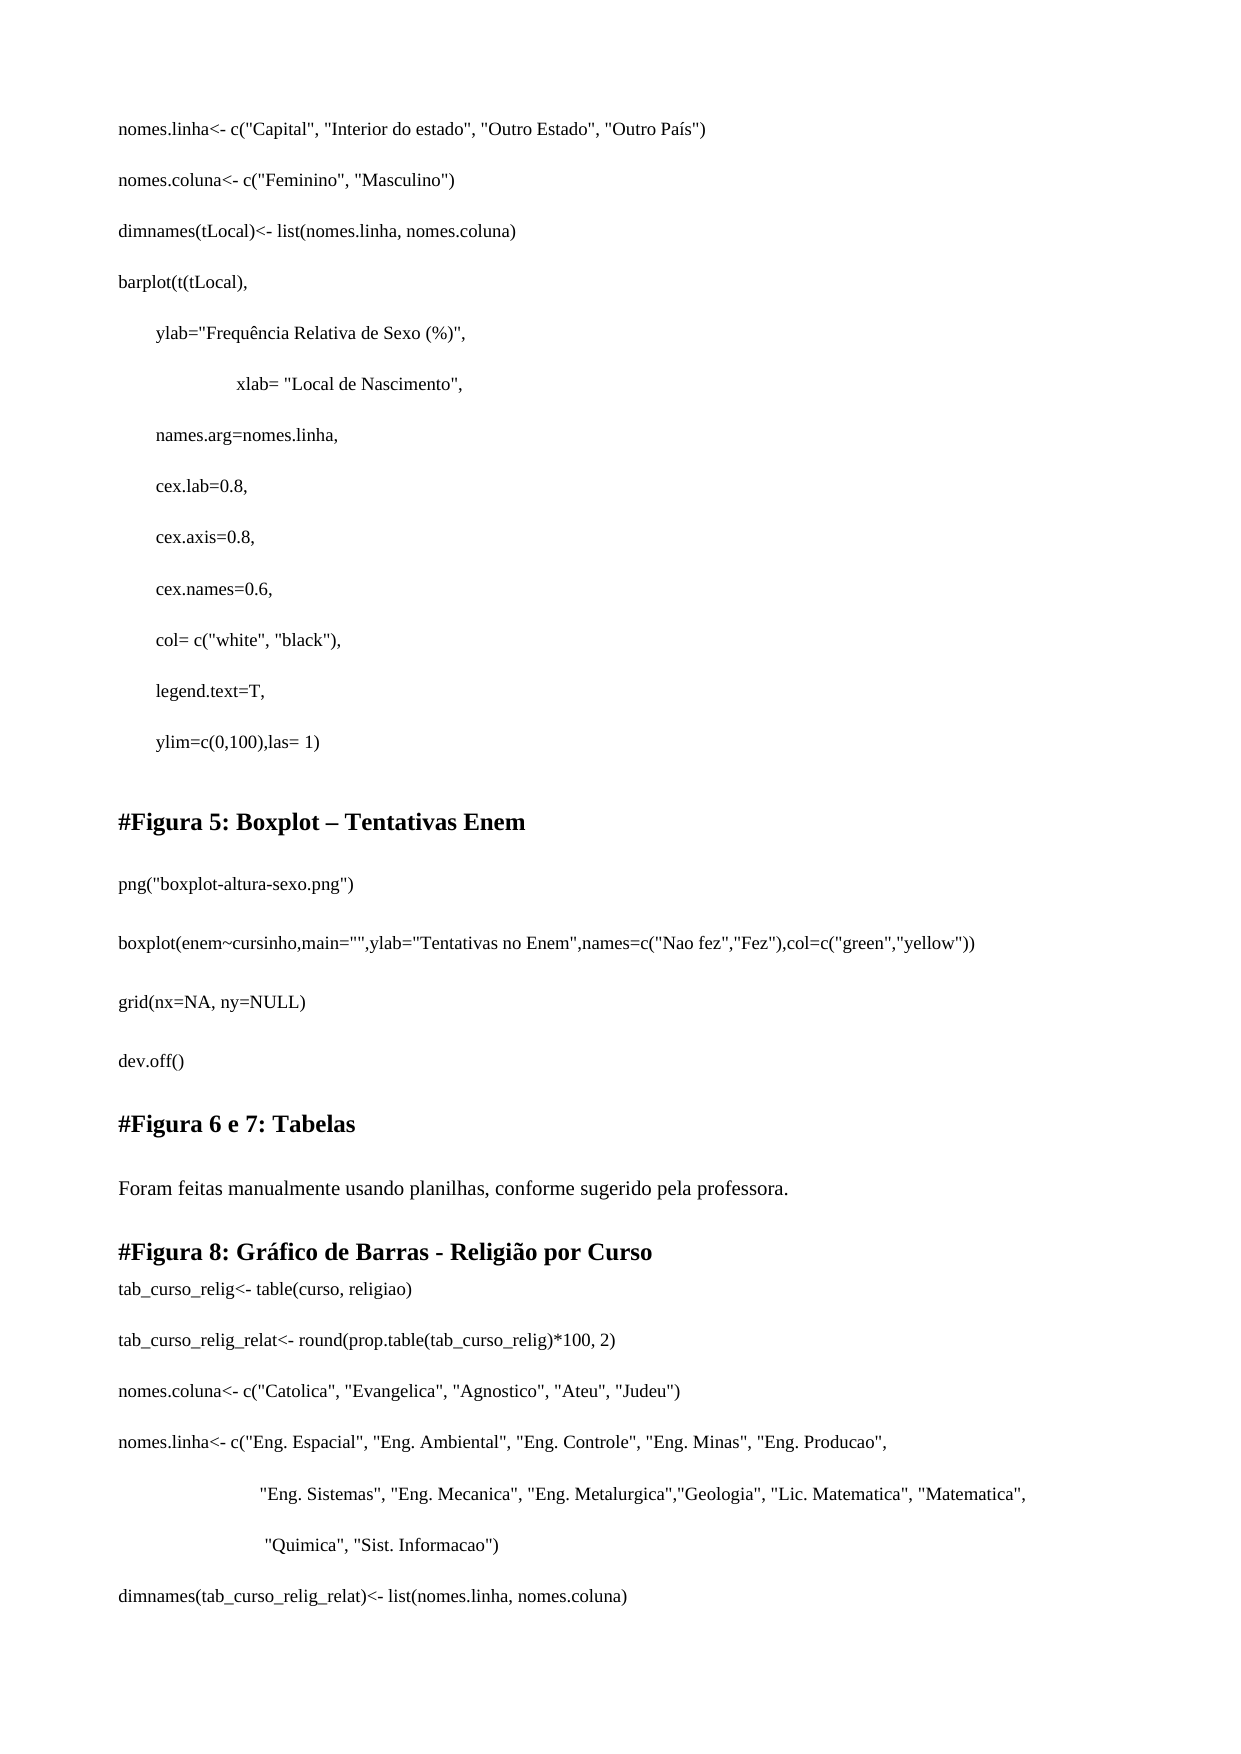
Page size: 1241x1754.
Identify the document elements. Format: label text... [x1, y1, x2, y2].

text cex.axis=0.8, [118, 526, 1122, 548]
text nomes.coluna<- c("Feminino", "Masculino") [118, 169, 1122, 191]
text names.arg=nomes.linha, [118, 424, 1122, 446]
text #Figura 5: Boxplot – Tentativas Enem [118, 807, 1122, 835]
text #Figura 8: Gráfico de Barras - Religião por Curso [118, 1237, 1122, 1266]
text cex.lab=0.8, [118, 475, 1122, 497]
text grid(nx=NA, ny=NULL) [118, 991, 1122, 1013]
text cex.names=0.6, [118, 577, 1122, 599]
text xlab= "Local de Nascimento", [118, 373, 1122, 395]
text dimnames(tLocal)<- list(nomes.linha, nomes.coluna) [118, 220, 1122, 242]
text ylim=c(0,100),las= 1) [118, 731, 1122, 752]
text #Figura 6 e 7: Tabelas [118, 1109, 1122, 1138]
text ylab="Frequência Relativa de Sexo (%)", [118, 322, 1122, 344]
text nomes.linha<- c("Capital", "Interior do estado", "Outro Estado", "Outro País") [118, 118, 1122, 140]
text dev.off() [118, 1050, 1122, 1072]
text "Quimica", "Sist. Informacao") [118, 1533, 1122, 1555]
text col= c("white", "black"), [118, 628, 1122, 650]
text dimnames(tab_curso_relig_relat)<- list(nomes.linha, nomes.coluna) [118, 1584, 1122, 1606]
text png("boxplot-altura-sexo.png") [118, 873, 1122, 894]
text nomes.coluna<- c("Catolica", "Evangelica", "Agnostico", "Ateu", "Judeu") [118, 1380, 1122, 1402]
text tab_curso_relig_relat<- round(prop.table(tab_curso_relig)*100, 2) [118, 1329, 1122, 1351]
text Foram feitas manualmente usando planilhas, conforme sugerido pela professora. [118, 1175, 1122, 1199]
text tab_curso_relig<- table(curso, religiao) [118, 1278, 1122, 1300]
text legend.text=T, [118, 679, 1122, 701]
text "Eng. Sistemas", "Eng. Mecanica", "Eng. Metalurgica","Geologia", "Lic. Matematica", "Matematica", [118, 1482, 1122, 1504]
text boxplot(enem~cursinho,main="",ylab="Tentativas no Enem",names=c("Nao fez","Fez"),col=c("green","yellow")) [118, 932, 1122, 953]
text barplot(t(tLocal), [118, 271, 1122, 293]
text nomes.linha<- c("Eng. Espacial", "Eng. Ambiental", "Eng. Controle", "Eng. Minas", "Eng. Producao", [118, 1431, 1122, 1453]
